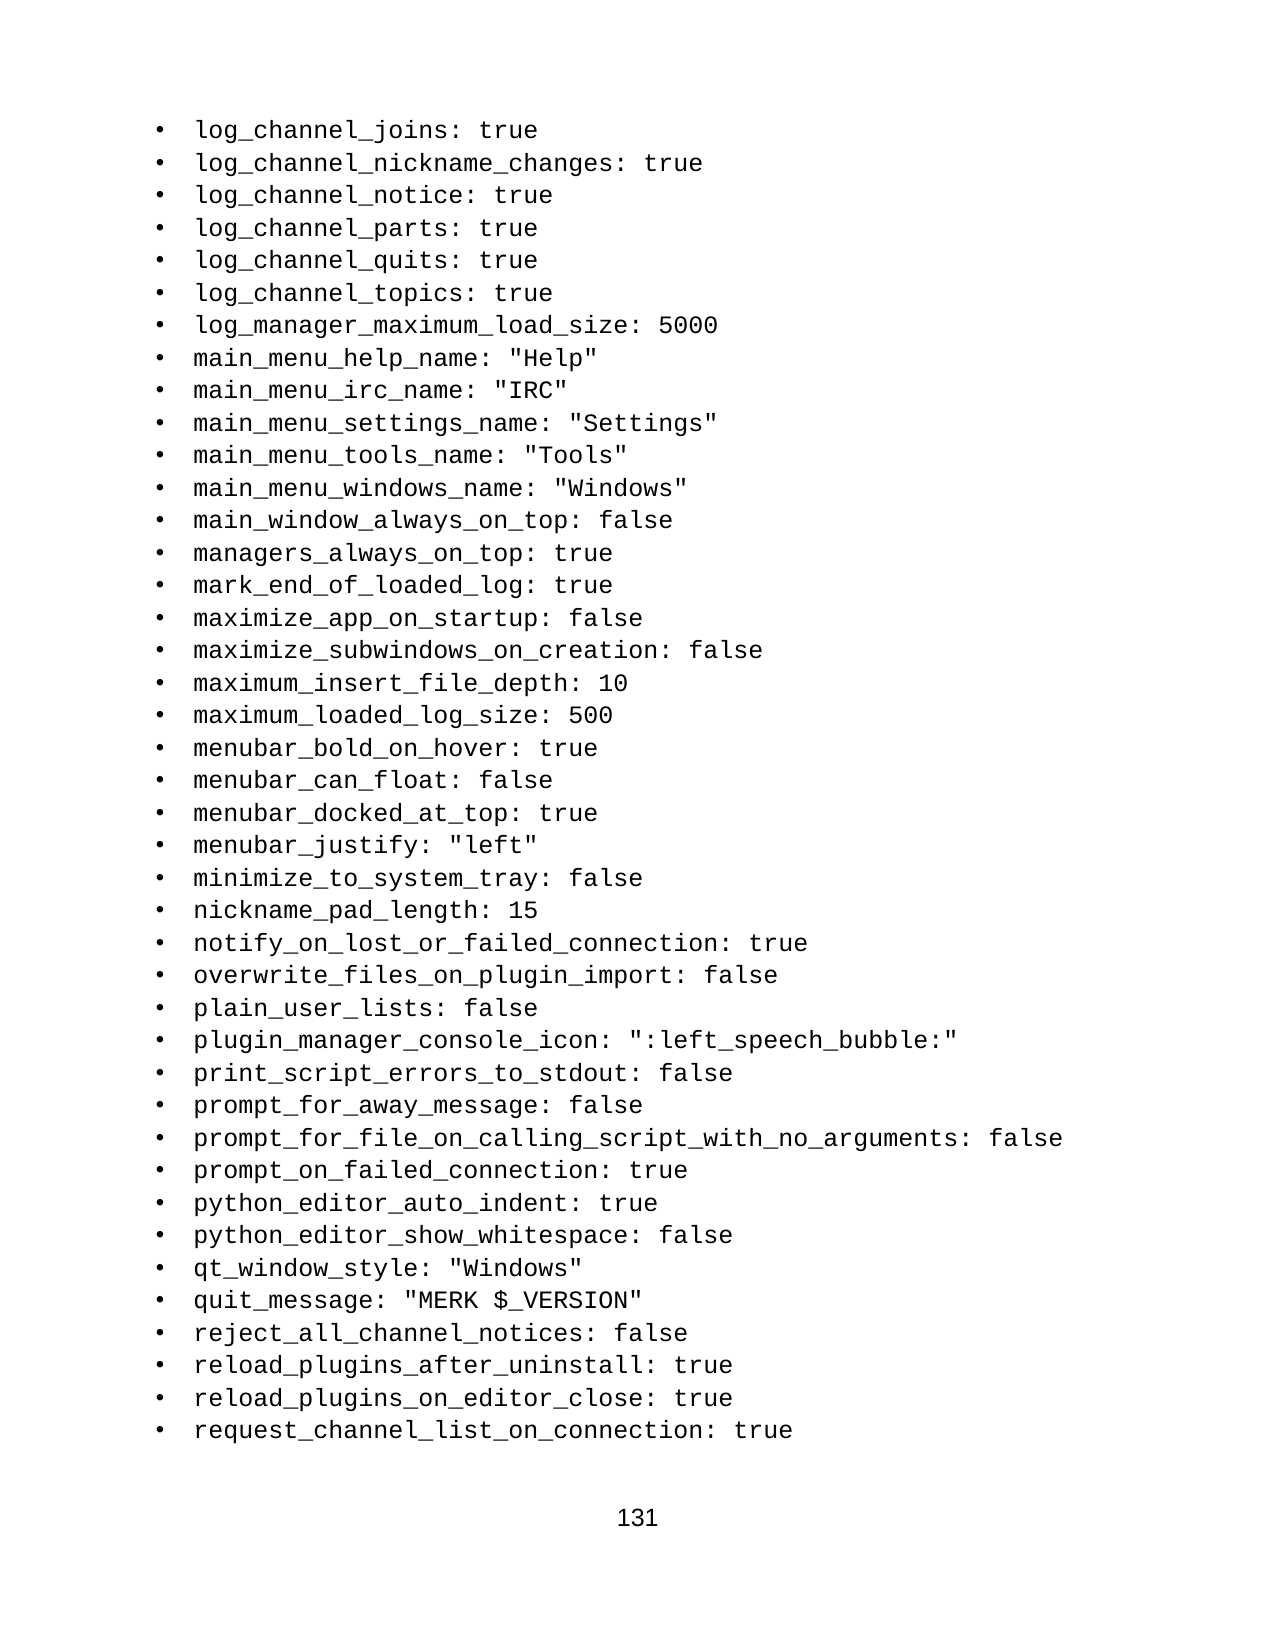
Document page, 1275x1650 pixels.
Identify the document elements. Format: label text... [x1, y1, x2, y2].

list plugin_manager_console_icon: ":left_speech_bubble:" [156, 1028, 1157, 1056]
list reload_plugins_on_editor_close: true [156, 1386, 1157, 1414]
list main_menu_settings_name: "Settings" [156, 411, 1157, 439]
list quit_message: "MERK $_VERSION" [156, 1288, 1157, 1316]
list minimize_to_system_tray: false [156, 866, 1157, 894]
list maximum_loaded_log_size: 500 [156, 703, 1157, 731]
list reload_plugins_after_uninstall: true [156, 1353, 1157, 1381]
list overwrite_files_on_plugin_import: false [156, 963, 1157, 991]
list main_menu_irc_name: "IRC" [156, 378, 1157, 406]
list main_menu_tools_name: "Tools" [156, 443, 1157, 471]
list prompt_for_file_on_calling_script_with_no_arguments: false [156, 1126, 1157, 1154]
list maximum_insert_file_depth: 10 [156, 671, 1157, 699]
list plain_user_lists: false [156, 996, 1157, 1024]
list nickname_pad_length: 15 [156, 898, 1157, 926]
list python_editor_show_whitespace: false [156, 1223, 1157, 1251]
list reject_all_channel_notices: false [156, 1321, 1157, 1349]
list notify_on_lost_or_failed_connection: true [156, 931, 1157, 959]
list main_window_always_on_top: false [156, 508, 1157, 536]
list log_manager_maximum_load_size: 5000 [156, 313, 1157, 341]
list log_channel_nickname_changes: true [156, 151, 1157, 179]
list print_script_errors_to_stdout: false [156, 1061, 1157, 1089]
list prompt_for_away_message: false [156, 1093, 1157, 1121]
list managers_always_on_top: true [156, 541, 1157, 569]
list log_channel_parts: true [156, 216, 1157, 244]
list qt_window_style: "Windows" [156, 1256, 1157, 1284]
list menubar_justify: "left" [156, 833, 1157, 861]
list request_channel_list_on_connection: true [156, 1418, 1157, 1446]
list mark_end_of_loaded_log: true [156, 573, 1157, 601]
list menubar_can_float: false [156, 768, 1157, 796]
list log_channel_notice: true [156, 183, 1157, 211]
list maximize_app_on_startup: false [156, 606, 1157, 634]
list main_menu_windows_name: "Windows" [156, 476, 1157, 504]
list maximize_subwindows_on_creation: false [156, 638, 1157, 666]
list main_menu_help_name: "Help" [156, 346, 1157, 374]
list python_editor_auto_indent: true [156, 1191, 1157, 1219]
list menubar_docked_at_top: true [156, 801, 1157, 829]
list menubar_bold_on_hover: true [156, 736, 1157, 764]
list log_channel_topics: true [156, 281, 1157, 309]
list prompt_on_failed_connection: true [156, 1158, 1157, 1186]
list log_channel_quits: true [156, 248, 1157, 276]
list log_channel_joins: true [156, 118, 1157, 146]
